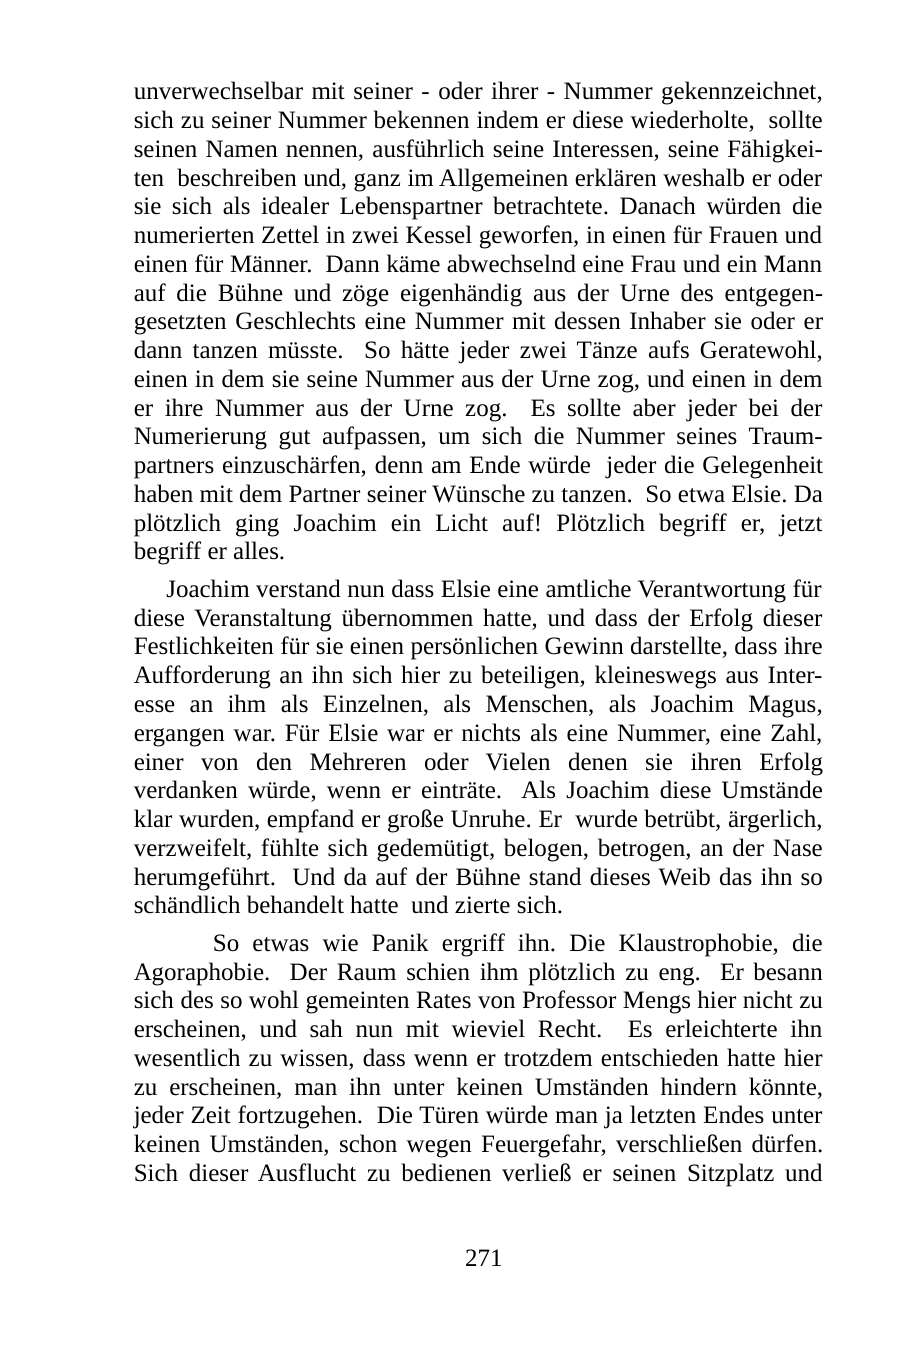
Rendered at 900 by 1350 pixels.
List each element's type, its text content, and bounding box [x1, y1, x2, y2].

text unverwechselbar mit seiner - oder ihrer - Nummer gekennzeichnet, sich zu seiner Nummer bekennen indem er diese wiederholte, sollte seinen Namen nennen, ausführlich seine Interessen, seine Fähigkei-ten beschreiben und, ganz im Allgemeinen erklären weshalb er oder sie sich als idealer Lebenspartner betrachtete. Danach würden die numerierten Zettel in zwei Kessel geworfen, in einen für Frauen und einen für Männer. Dann käme abwechselnd eine Frau und ein Mann auf die Bühne und zöge eigenhändig aus der Urne des entgegen-gesetzten Geschlechts eine Nummer mit dessen Inhaber sie oder er dann tanzen müsste. So hätte jeder zwei Tänze aufs Geratewohl, einen in dem sie seine Nummer aus der Urne zog, und einen in dem er ihre Nummer aus der Urne zog. Es sollte aber jeder bei der Numerierung gut aufpassen, um sich die Nummer seines Traum-partners einzuschärfen, denn am Ende würde jeder die Gelegenheit haben mit dem Partner seiner Wünsche zu tanzen. So etwa Elsie. Da plötzlich ging Joachim ein Licht auf! Plötzlich begriff er, jetzt begriff er alles. [133, 76, 823, 565]
text Joachim verstand nun dass Elsie eine amtliche Verantwortung für diese Veranstaltung übernommen hatte, und dass der Erfolg dieser Festlichkeiten für sie einen persönlichen Gewinn darstellte, dass ihre Aufforderung an ihn sich hier zu beteiligen, kleineswegs aus Inter-esse an ihm als Einzelnen, als Menschen, als Joachim Magus, ergangen war. Für Elsie war er nichts als eine Nummer, eine Zahl, einer von den Mehreren oder Vielen denen sie ihren Erfolg verdanken würde, wenn er einträte. Als Joachim diese Umstände klar wurden, empfand er große Unruhe. Er wurde betrübt, ärgerlich, verzweifelt, fühlte sich gedemütigt, belogen, betrogen, an der Nase herumgeführt. Und da auf der Bühne stand dieses Weib das ihn so schändlich behandelt hatte und zierte sich. [133, 574, 823, 919]
text So etwas wie Panik ergriff ihn. Die Klaustrophobie, die Agoraphobie. Der Raum schien ihm plötzlich zu eng. Er besann sich des so wohl gemeinten Rates von Professor Mengs hier nicht zu erscheinen, und sah nun mit wieviel Recht. Es erleichterte ihn wesentlich zu wissen, dass wenn er trotzdem entschieden hatte hier zu erscheinen, man ihn unter keinen Umständen hindern könnte, jeder Zeit fortzugehen. Die Türen würde man ja letzten Endes unter keinen Umständen, schon wegen Feuergefahr, verschließen dürfen. Sich dieser Ausflucht zu bedienen verließ er seinen Sitzplatz und [133, 928, 823, 1187]
